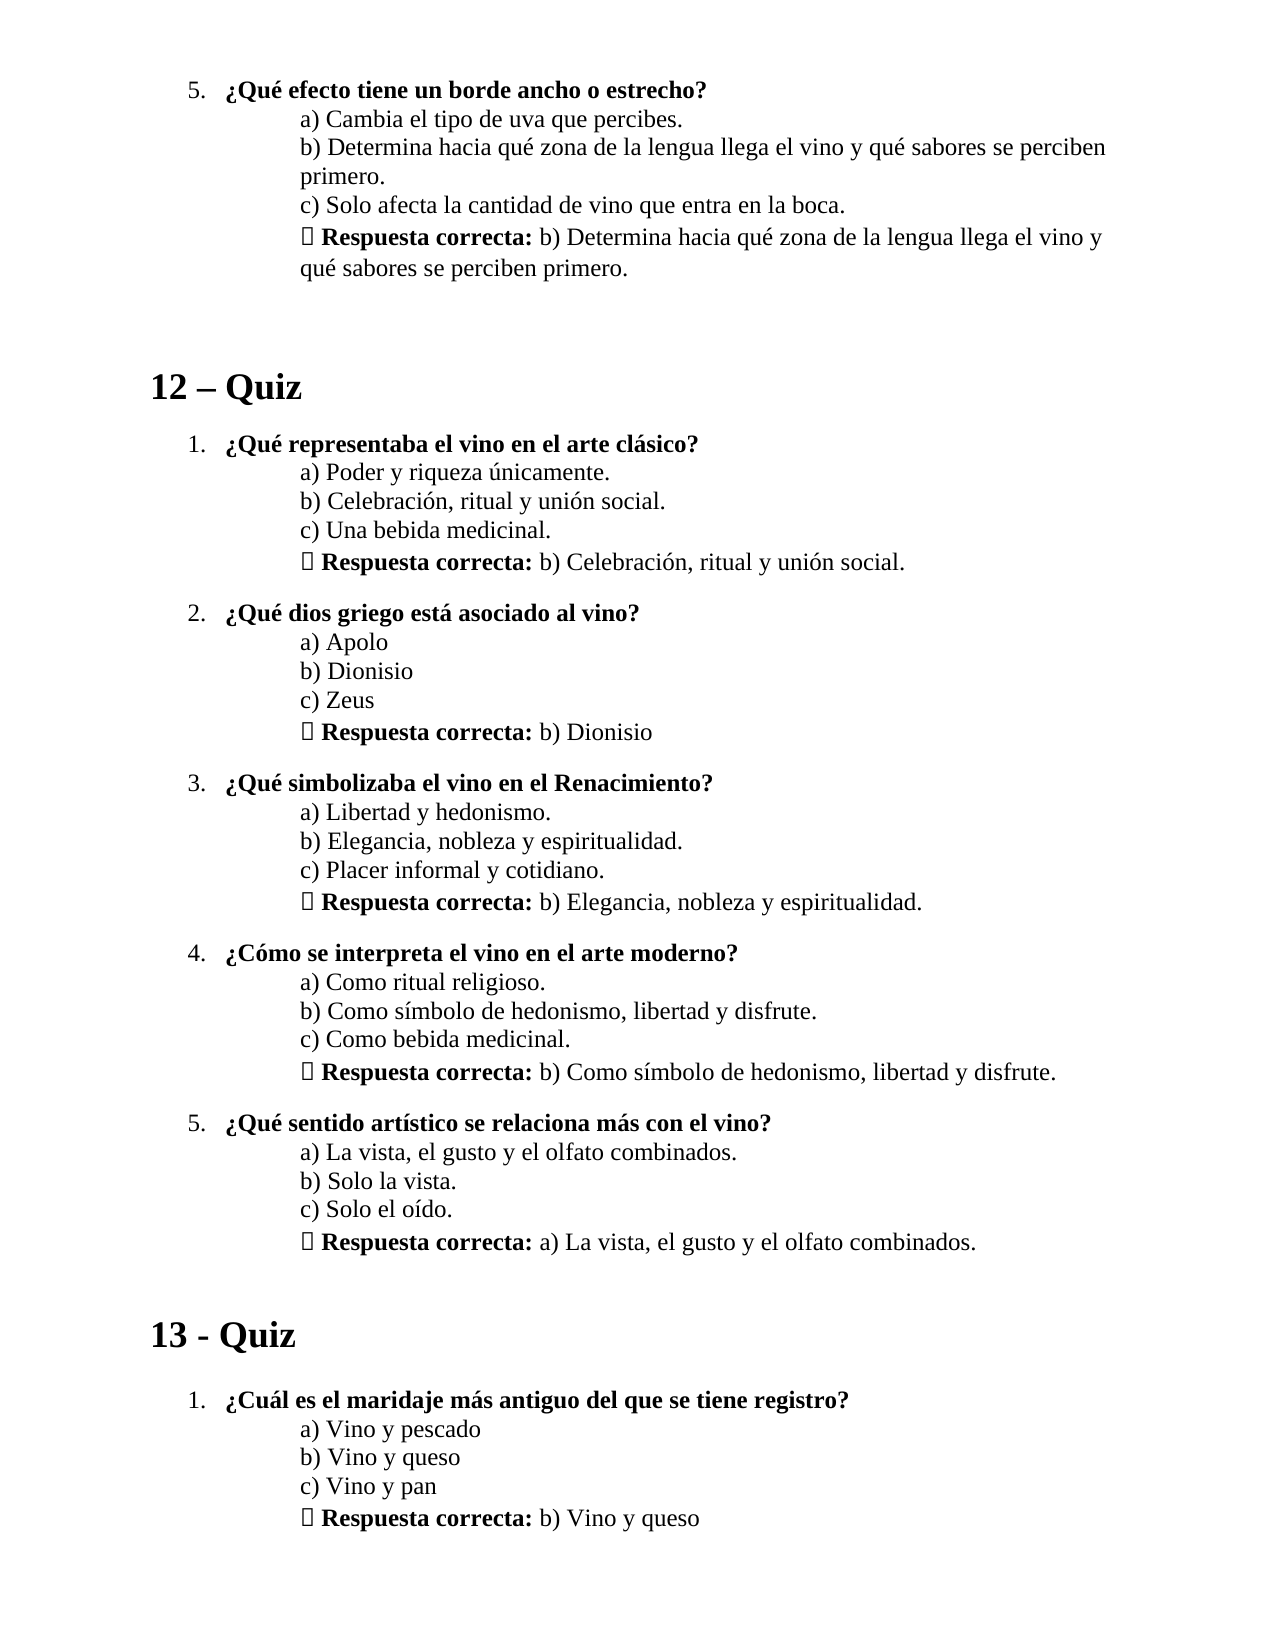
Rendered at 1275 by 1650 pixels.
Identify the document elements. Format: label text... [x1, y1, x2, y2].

text 12 – Quiz [150, 365, 1125, 408]
list ¿Qué dios griego está asociado al vino? a) Apolo b) Dionisio c) Zeus ✅ Respuesta correcta: b) Dionisio [187, 598, 1125, 748]
list ¿Qué sentido artístico se relaciona más con el vino? a) La vista, el gusto y el olfato combinados. b) Solo la vista. c) Solo el oído. ✅ Respuesta correcta: a) La vista, el gusto y el olfato combinados. [187, 1108, 1125, 1257]
list ¿Qué simbolizaba el vino en el Renacimiento? a) Libertad y hedonismo. b) Elegancia, nobleza y espiritualidad. c) Placer informal y cotidiano. ✅ Respuesta correcta: b) Elegancia, nobleza y espiritualidad. [187, 768, 1125, 917]
list ¿Cuál es el maridaje más antiguo del que se tiene registro? a) Vino y pescado b) Vino y queso c) Vino y pan ✅ Respuesta correcta: b) Vino y queso [187, 1385, 1125, 1534]
list ¿Qué representaba el vino en el arte clásico? a) Poder y riqueza únicamente. b) Celebración, ritual y unión social. c) Una bebida medicinal. ✅ Respuesta correcta: b) Celebración, ritual y unión social. [187, 429, 1125, 578]
list ¿Qué efecto tiene un borde ancho o estrecho? a) Cambia el tipo de uva que percibes. b) Determina hacia qué zona de la lengua llega el vino y qué sabores se perciben primero. c) Solo afecta la cantidad de vino que entra en la boca. ✅ Respuesta correcta: b) Determina hacia qué zona de la lengua llega el vino y qué sabores se perciben primero. [187, 75, 1125, 282]
list ¿Cómo se interpreta el vino en el arte moderno? a) Como ritual religioso. b) Como símbolo de hedonismo, libertad y disfrute. c) Como bebida medicinal. ✅ Respuesta correcta: b) Como símbolo de hedonismo, libertad y disfrute. [187, 938, 1125, 1087]
text 13 - Quiz [150, 1312, 1125, 1355]
